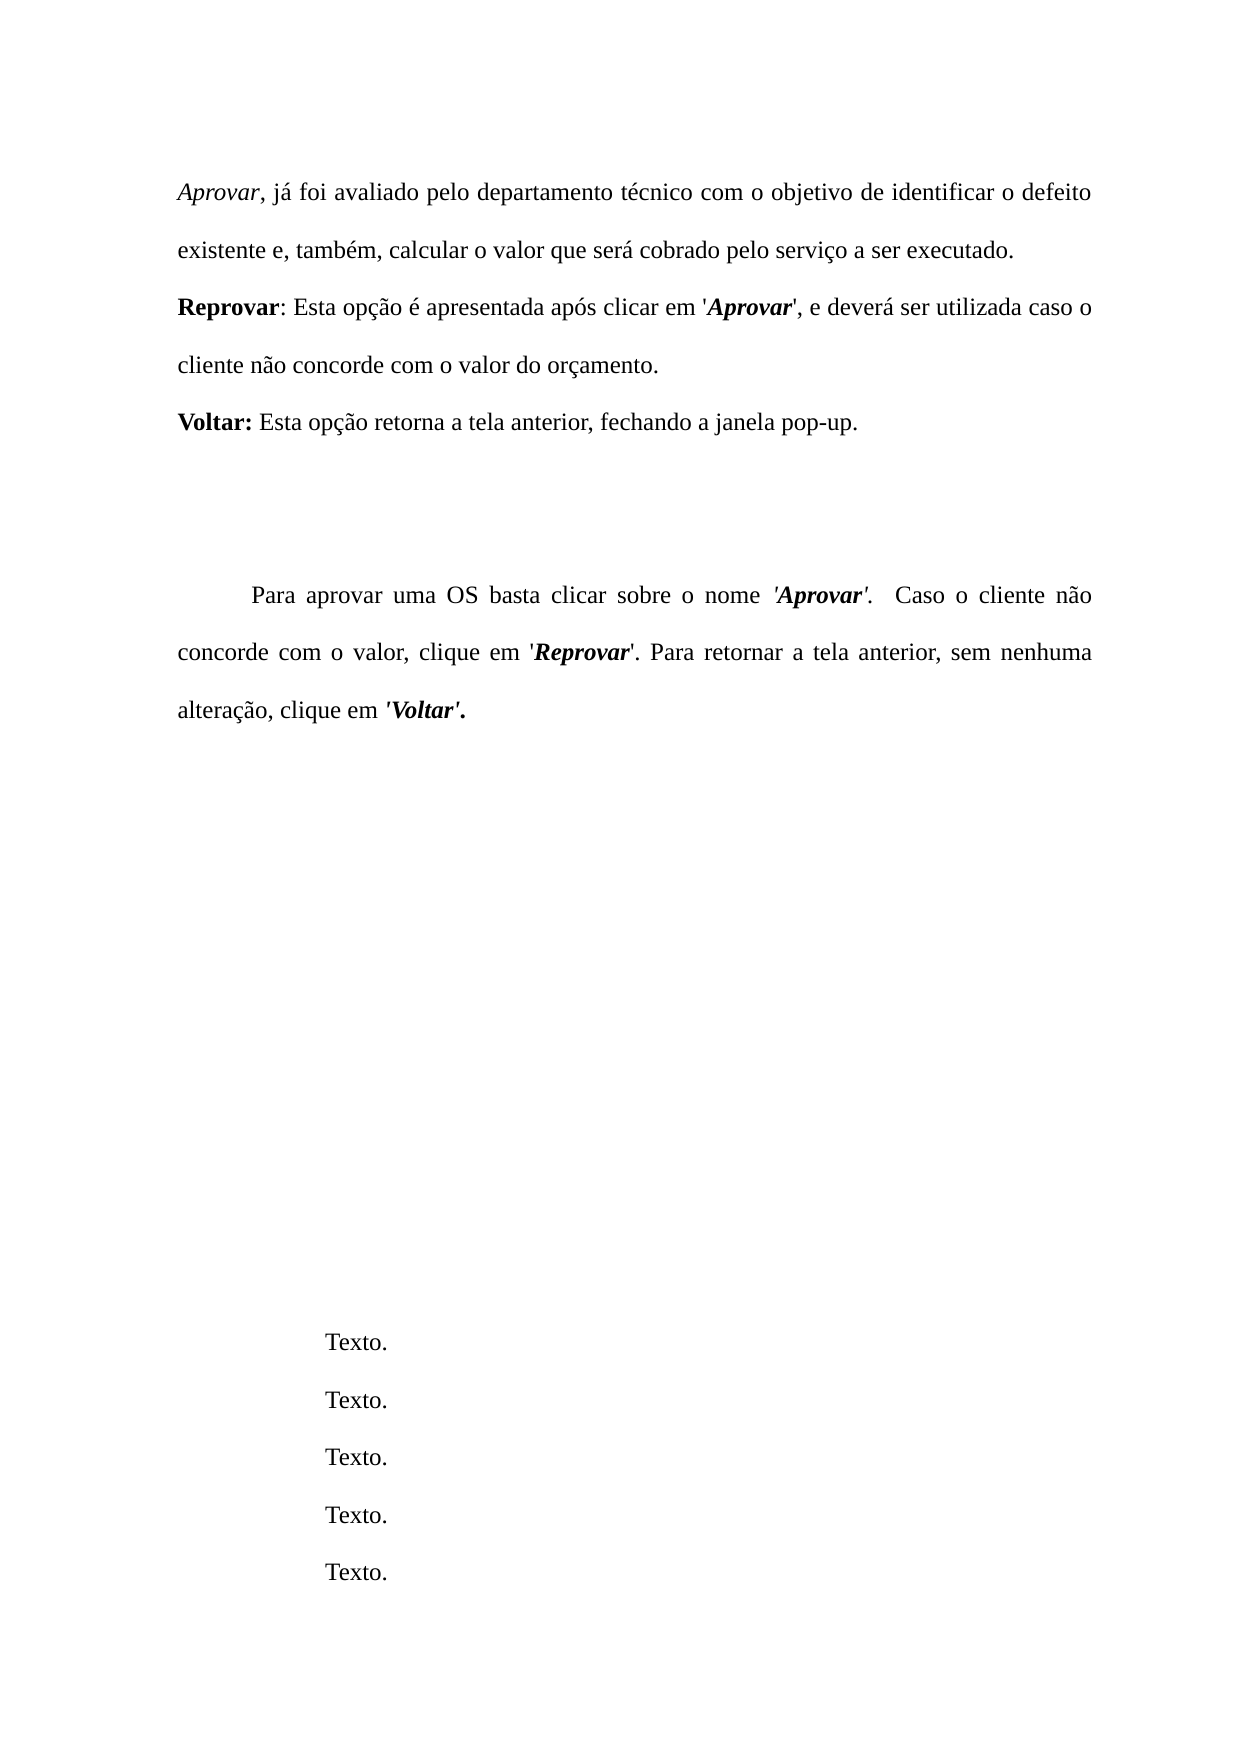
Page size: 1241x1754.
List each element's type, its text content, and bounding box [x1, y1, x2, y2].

text Texto. [177, 1500, 1092, 1528]
text Voltar: Esta opção retorna a tela anterior, fechando a janela pop-up. [177, 407, 1092, 436]
text Para aprovar uma OS basta clicar sobre o nome 'Aprovar'. Caso o cliente não concorde com o valor, clique em 'Reprovar'. Para retornar a tela anterior, sem nenhuma alteração, clique em 'Voltar'. [177, 580, 1092, 723]
text Texto. [177, 1557, 1092, 1586]
text Texto. [177, 1442, 1092, 1471]
text Texto. [177, 1385, 1092, 1413]
text Texto. [177, 1327, 1092, 1356]
text Aprovar, já foi avaliado pelo departamento técnico com o objetivo de identificar o defeito existente e, também, calcular o valor que será cobrado pelo serviço a ser executado. [177, 177, 1092, 263]
text Reprovar: Esta opção é apresentada após clicar em 'Aprovar', e deverá ser utilizada caso o cliente não concorde com o valor do orçamento. [177, 292, 1092, 378]
